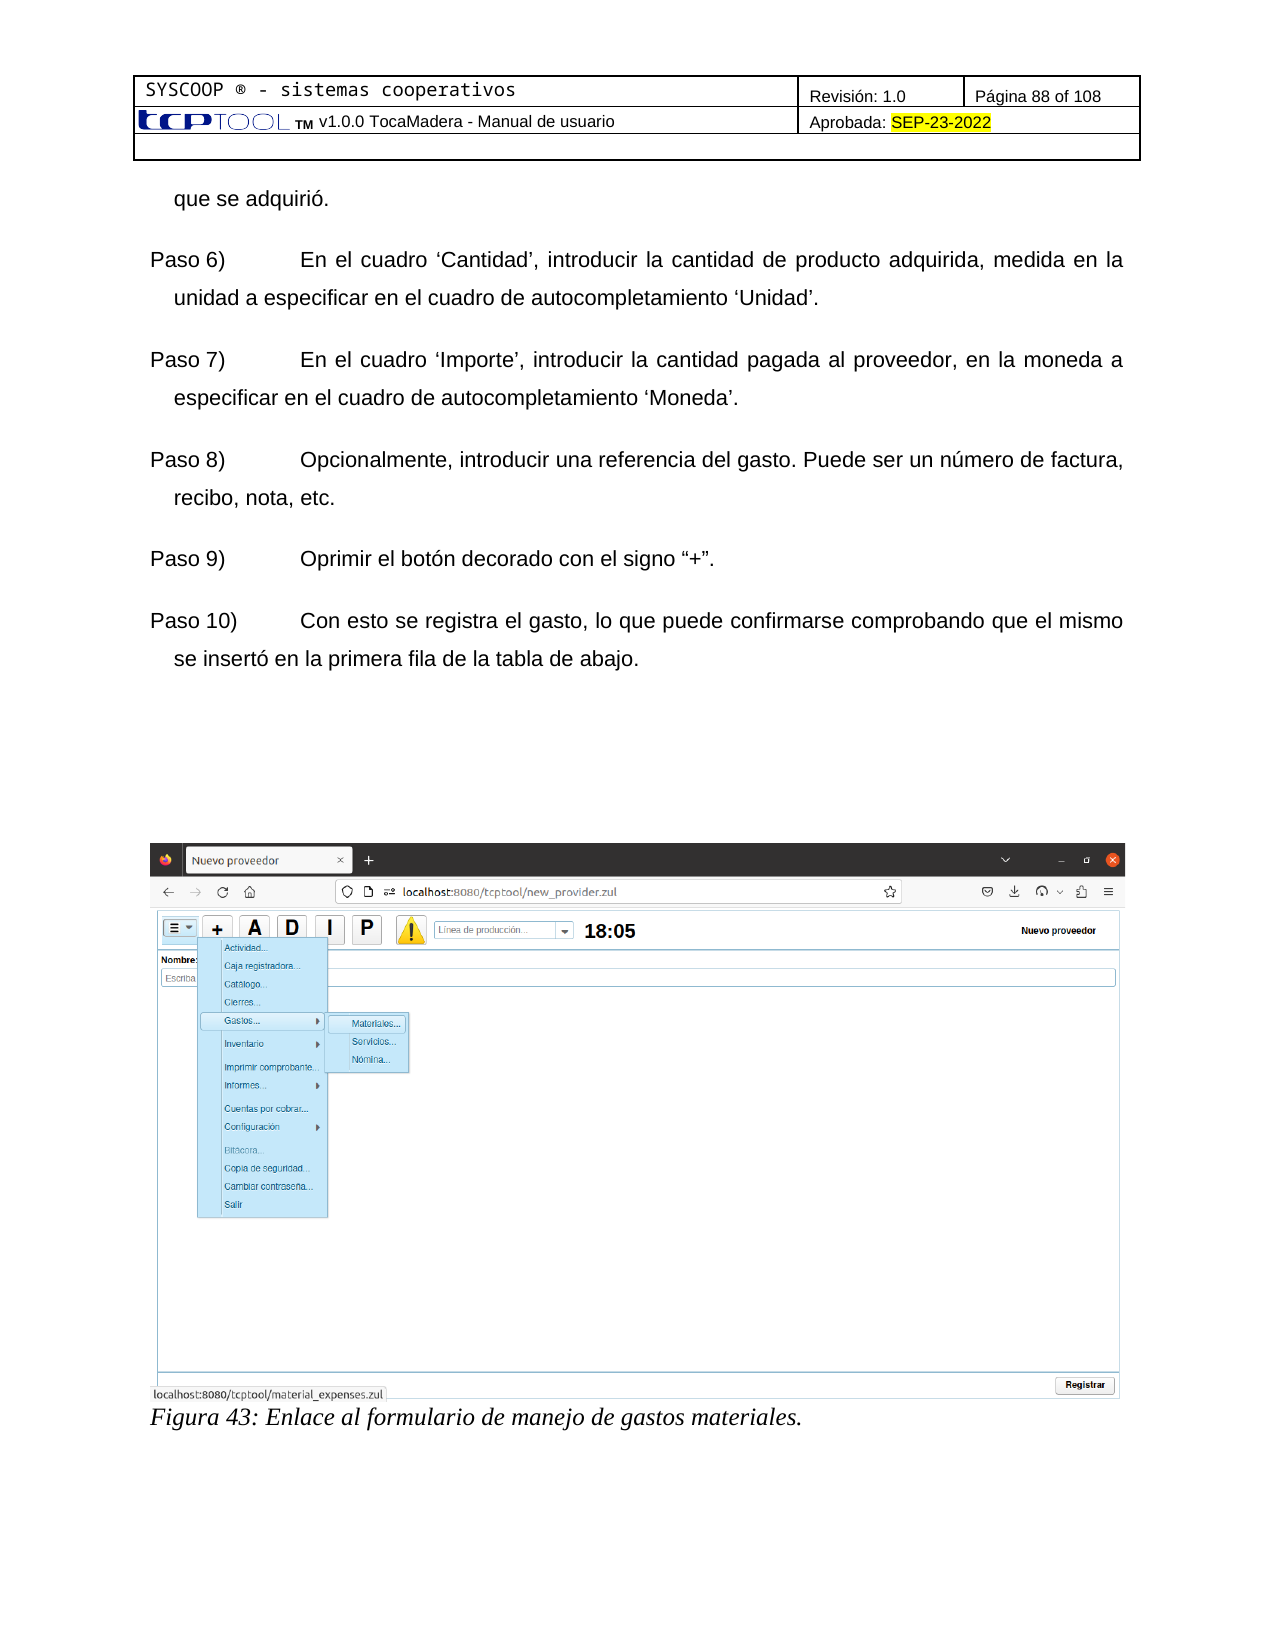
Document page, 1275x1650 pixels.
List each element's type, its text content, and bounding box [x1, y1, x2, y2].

picture [150, 843, 1125, 1402]
list que se adquirió. [150, 186, 1125, 211]
text Figura 43: Enlace al formulario de manejo de gastos materiales. [150, 1402, 1125, 1431]
picture [138, 110, 290, 130]
list Opcionalmente, introducir una referencia del gasto. Puede ser un número de factura, recibo, nota, etc. [150, 447, 1125, 509]
list En el cuadro ‘Cantidad’, introducir la cantidad de producto adquirida, medida en la unidad a especificar en el cuadro de autocompletamiento ‘Unidad’. [150, 247, 1125, 310]
list Oprimir el botón decorado con el signo “+”. [150, 546, 1125, 571]
list Con esto se registra el gasto, lo que puede confirmarse comprobando que el mismo se insertó en la primera fila de la tabla de abajo. [150, 608, 1125, 671]
list En el cuadro ‘Importe’, introducir la cantidad pagada al proveedor, en la moneda a especificar en el cuadro de autocompletamiento ‘Moneda’. [150, 347, 1125, 410]
